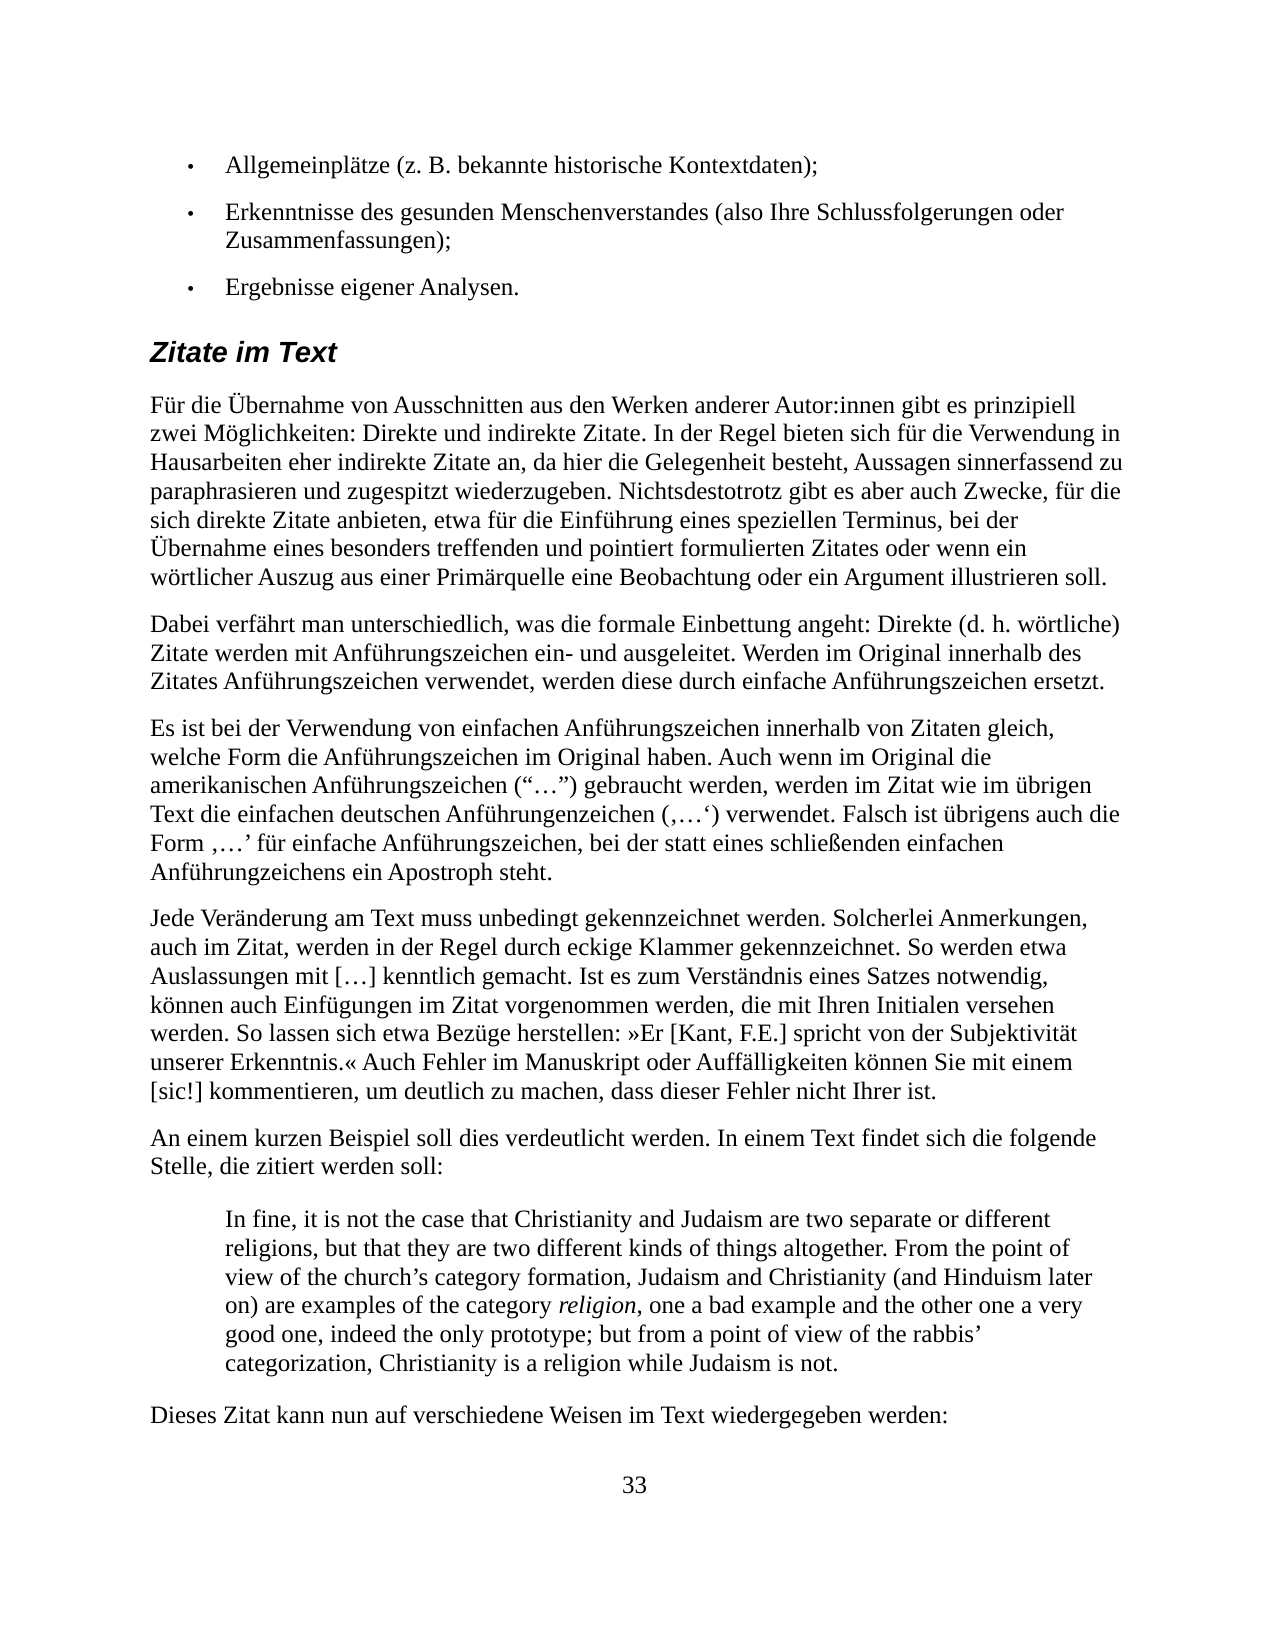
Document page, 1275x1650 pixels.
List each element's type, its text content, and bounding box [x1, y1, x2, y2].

text Für die Übernahme von Ausschnitten aus den Werken anderer Autor:innen gibt es prinzipiell zwei Möglichkeiten: Direkte und indirekte Zitate. In der Regel bieten sich für die Verwendung in Hausarbeiten eher indirekte Zitate an, da hier die Gelegenheit besteht, Aussagen sinnerfassend zu paraphrasieren und zugespitzt wiederzugeben. Nichtsdestotrotz gibt es aber auch Zwecke, für die sich direkte Zitate anbieten, etwa für die Einführung eines speziellen Terminus, bei der Übernahme eines besonders treffenden und pointiert formulierten Zitates oder wenn ein wörtlicher Auszug aus einer Primärquelle eine Beobachtung oder ein Argument illustrieren soll. [150, 390, 1125, 591]
text Dieses Zitat kann nun auf verschiedene Weisen im Text wiedergegeben werden: [150, 1401, 1125, 1429]
text An einem kurzen Beispiel soll dies verdeutlicht werden. In einem Text findet sich die folgende Stelle, die zitiert werden soll: [150, 1123, 1125, 1180]
text Es ist bei der Verwendung von einfachen Anführungszeichen innerhalb von Zitaten gleich, welche Form die Anführungszeichen im Original haben. Auch wenn im Original die amerikanischen Anführungszeichen (“…”) gebraucht werden, werden im Zitat wie im übrigen Text die einfachen deutschen Anführungenzeichen (‚…‘) verwendet. Falsch ist übrigens auch die Form ‚…’ für einfache Anführungszeichen, bei der statt eines schließenden einfachen Anführungzeichens ein Apostroph steht. [150, 713, 1125, 886]
list Erkenntnisse des gesunden Menschenverstandes (also Ihre Schlussfolgerungen oder Zusammenfassungen); [187, 197, 1125, 254]
text Dabei verfährt man unterschiedlich, was die formale Einbettung angeht: Direkte (d. h. wörtliche) Zitate werden mit Anführungszeichen ein- und ausgeleitet. Werden im Original innerhalb des Zitates Anführungszeichen verwendet, werden diese durch einfache Anführungszeichen ersetzt. [150, 609, 1125, 695]
subtitle Zitate im Text [150, 335, 1125, 368]
text Jede Veränderung am Text muss unbedingt gekennzeichnet werden. Solcherlei Anmerkungen, auch im Zitat, werden in der Regel durch eckige Klammer gekennzeichnet. So werden etwa Auslassungen mit […] kenntlich gemacht. Ist es zum Verständnis eines Satzes notwendig, können auch Einfügungen im Zitat vorgenommen werden, die mit Ihren Initialen versehen werden. So lassen sich etwa Bezüge herstellen: »Er [Kant, F.E.] spricht von der Subjektivität unserer Erkenntnis.« Auch Fehler im Manuskript oder Auffälligkeiten können Sie mit einem [sic!] kommentieren, um deutlich zu machen, dass dieser Fehler nicht Ihrer ist. [150, 903, 1125, 1105]
list Ergebnisse eigener Analysen. [187, 272, 1125, 301]
text In fine, it is not the case that Christianity and Judaism are two separate or different religions, but that they are two different kinds of things altogether. From the point of view of the church’s category formation, Judaism and Christianity (and Hinduism later on) are examples of the category religion, one a bad example and the other one a very good one, indeed the only prototype; but from a point of view of the rabbis’ categorization, Christianity is a religion while Judaism is not. [225, 1204, 1125, 1377]
list Allgemeinplätze (z. B. bekannte historische Kontextdaten); [187, 150, 1125, 179]
